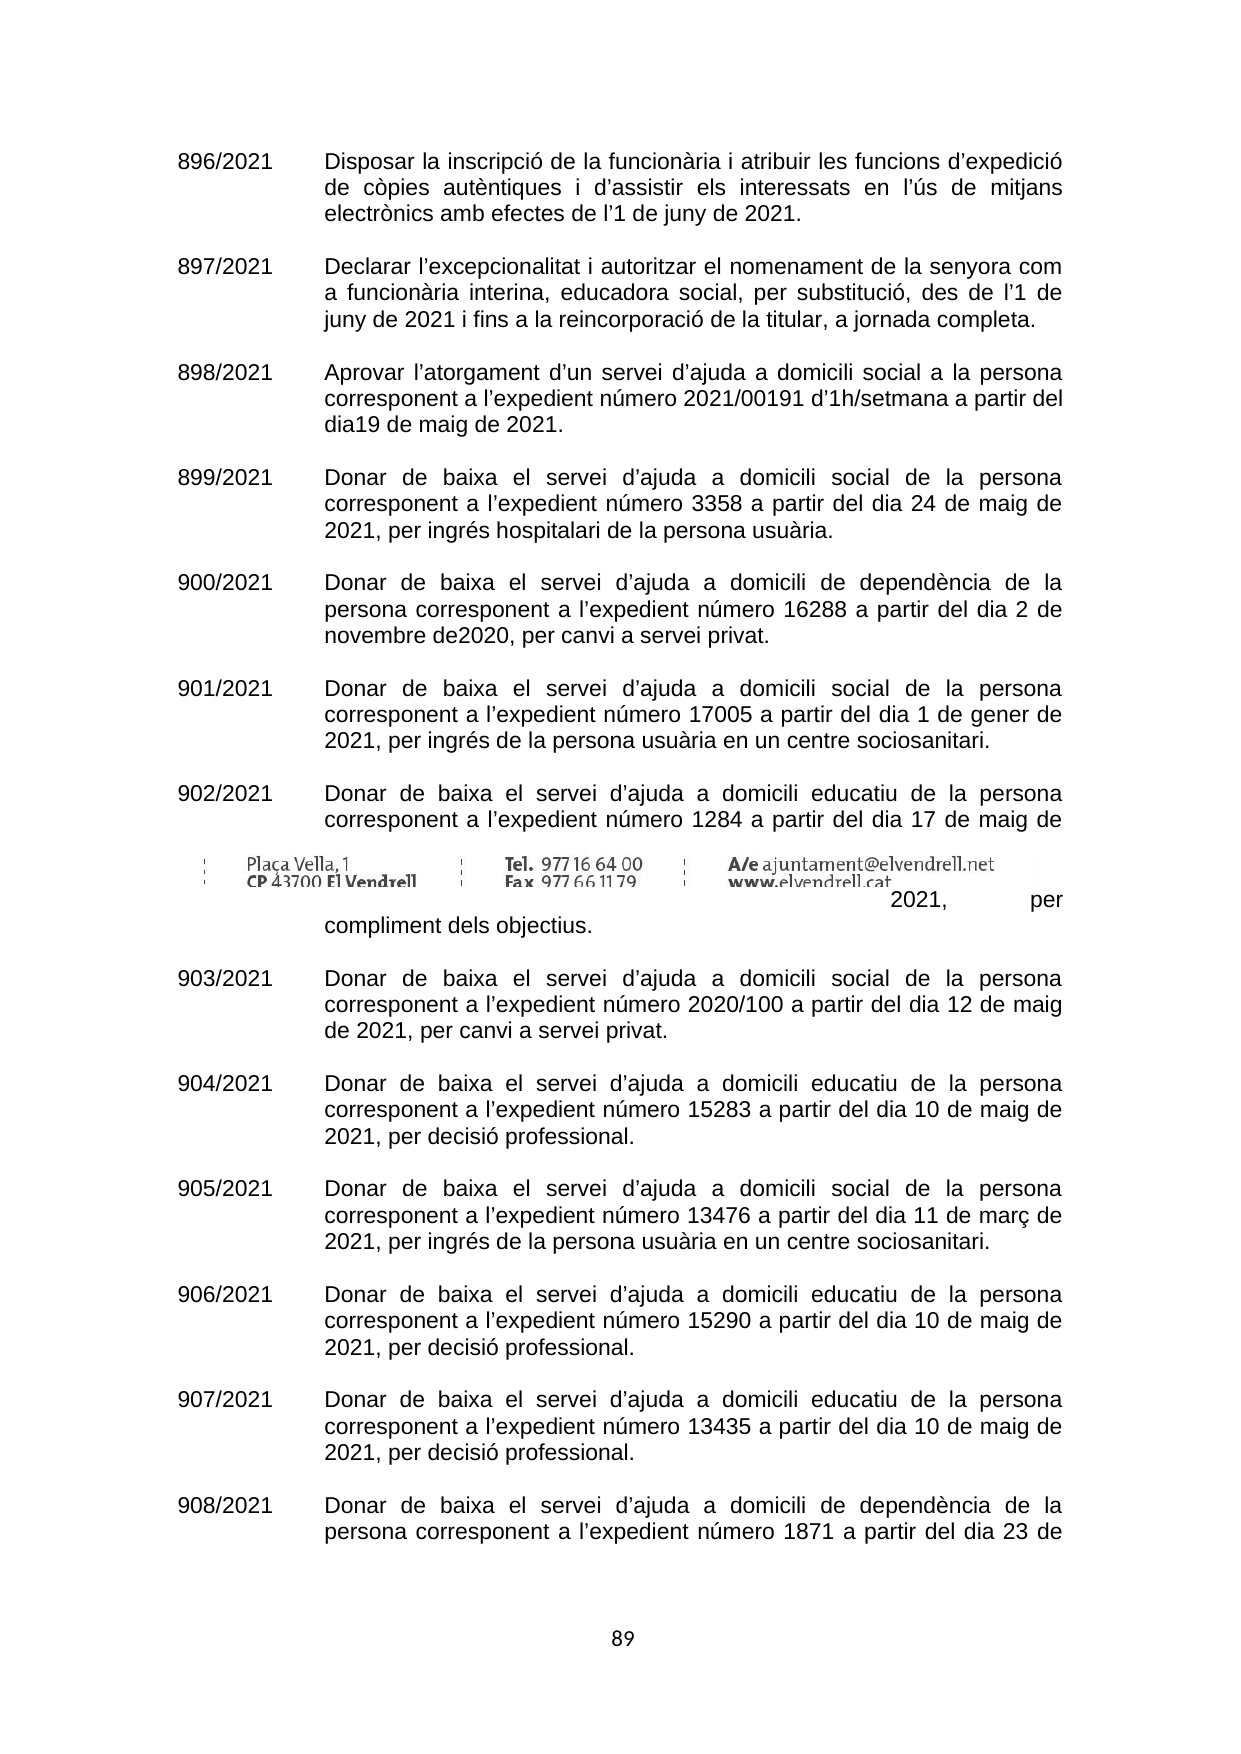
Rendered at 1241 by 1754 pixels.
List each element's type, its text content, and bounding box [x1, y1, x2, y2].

text 900/2021 Donar de baixa el servei d’ajuda a domicili de dependència de la persona corresponent a l’expedient número 16288 a partir del dia 2 de novembre de2020, per canvi a servei privat. [177, 569, 1063, 648]
text 896/2021 Disposar la inscripció de la funcionària i atribuir les funcions d’expedició de còpies autèntiques i d’assistir els interessats en l’ús de mitjans electrònics amb efectes de l’1 de juny de 2021. [177, 148, 1063, 227]
text 902/2021 Donar de baixa el servei d’ajuda a domicili educatiu de la persona corresponent a l’expedient número 1284 a partir del dia 17 de maig de 2021, per compliment dels objectius. [177, 780, 1063, 938]
text 898/2021 Aprovar l’atorgament d’un servei d’ajuda a domicili social a la persona corresponent a l’expedient número 2021/00191 d’1h/setmana a partir del dia19 de maig de 2021. [177, 358, 1063, 437]
text 903/2021 Donar de baixa el servei d’ajuda a domicili social de la persona corresponent a l’expedient número 2020/100 a partir del dia 12 de maig de 2021, per canvi a servei privat. [177, 964, 1063, 1044]
text 904/2021 Donar de baixa el servei d’ajuda a domicili educatiu de la persona corresponent a l’expedient número 15283 a partir del dia 10 de maig de 2021, per decisió professional. [177, 1070, 1063, 1149]
text 907/2021 Donar de baixa el servei d’ajuda a domicili educatiu de la persona corresponent a l’expedient número 13435 a partir del dia 10 de maig de 2021, per decisió professional. [177, 1386, 1063, 1465]
text 899/2021 Donar de baixa el servei d’ajuda a domicili social de la persona corresponent a l’expedient número 3358 a partir del dia 24 de maig de 2021, per ingrés hospitalari de la persona usuària. [177, 464, 1063, 543]
text 908/2021 Donar de baixa el servei d’ajuda a domicili de dependència de la persona corresponent a l’expedient número 1871 a partir del dia 23 de [177, 1492, 1063, 1544]
text 897/2021 Declarar l’excepcionalitat i autoritzar el nomenament de la senyora com a funcionària interina, educadora social, per substitució, des de l’1 de juny de 2021 i fins a la reincorporació de la titular, a jornada completa. [177, 253, 1063, 332]
text 906/2021 Donar de baixa el servei d’ajuda a domicili educatiu de la persona corresponent a l’expedient número 15290 a partir del dia 10 de maig de 2021, per decisió professional. [177, 1281, 1063, 1360]
text 901/2021 Donar de baixa el servei d’ajuda a domicili social de la persona corresponent a l’expedient número 17005 a partir del dia 1 de gener de 2021, per ingrés de la persona usuària en un centre sociosanitari. [177, 675, 1063, 754]
text 905/2021 Donar de baixa el servei d’ajuda a domicili social de la persona corresponent a l’expedient número 13476 a partir del dia 11 de març de 2021, per ingrés de la persona usuària en un centre sociosanitari. [177, 1175, 1063, 1254]
